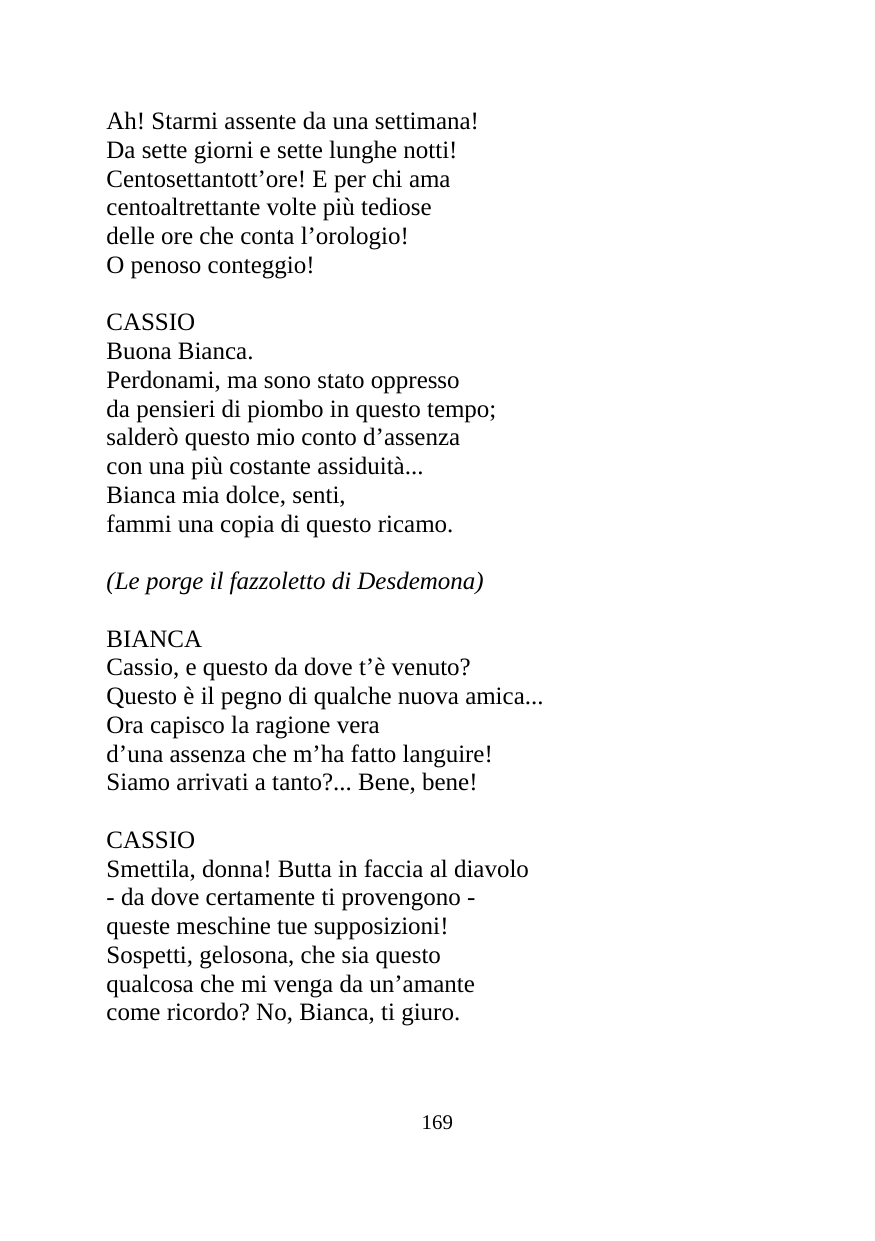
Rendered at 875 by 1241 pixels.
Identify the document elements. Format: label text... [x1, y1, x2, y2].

text come ricordo? No, Bianca, ti giuro. [106, 997, 768, 1026]
text queste meschine tue supposizioni! [106, 911, 768, 940]
text Perdonami, ma sono stato oppresso [106, 365, 768, 394]
text d’una assenza che m’ha fatto languire! [106, 739, 768, 767]
text Ora capisco la ragione vera [106, 710, 768, 739]
text CASSIO Smettila, donna! Butta in faccia al diavolo [106, 825, 768, 882]
text Centosettantott’ore! E per chi ama [106, 164, 768, 192]
text Questo è il pegno di qualche nuova amica... [106, 681, 768, 710]
text Siamo arrivati a tanto?... Bene, bene! [106, 767, 768, 796]
text fammi una copia di questo ricamo. [106, 509, 768, 537]
text - da dove certamente ti provengono - [106, 882, 768, 911]
text con una più costante assiduità... [106, 451, 768, 480]
text (Le porge il fazzoletto di Desdemona) [106, 566, 768, 595]
text delle ore che conta l’orologio! [106, 221, 768, 250]
text CASSIO Buona Bianca. [106, 307, 768, 365]
text Da sette giorni e sette lunghe notti! [106, 135, 768, 164]
text da pensieri di piombo in questo tempo; [106, 394, 768, 422]
text centoaltrettante volte più tediose [106, 192, 768, 221]
text qualcosa che mi venga da un’amante [106, 969, 768, 997]
text BIANCA Cassio, e questo da dove t’è venuto? [106, 624, 768, 681]
text Bianca mia dolce, senti, [106, 480, 768, 509]
text Sospetti, gelosona, che sia questo [106, 940, 768, 969]
text salderò questo mio conto d’assenza [106, 422, 768, 451]
text Ah! Starmi assente da una settimana! [106, 106, 768, 135]
text O penoso conteggio! [106, 250, 768, 279]
